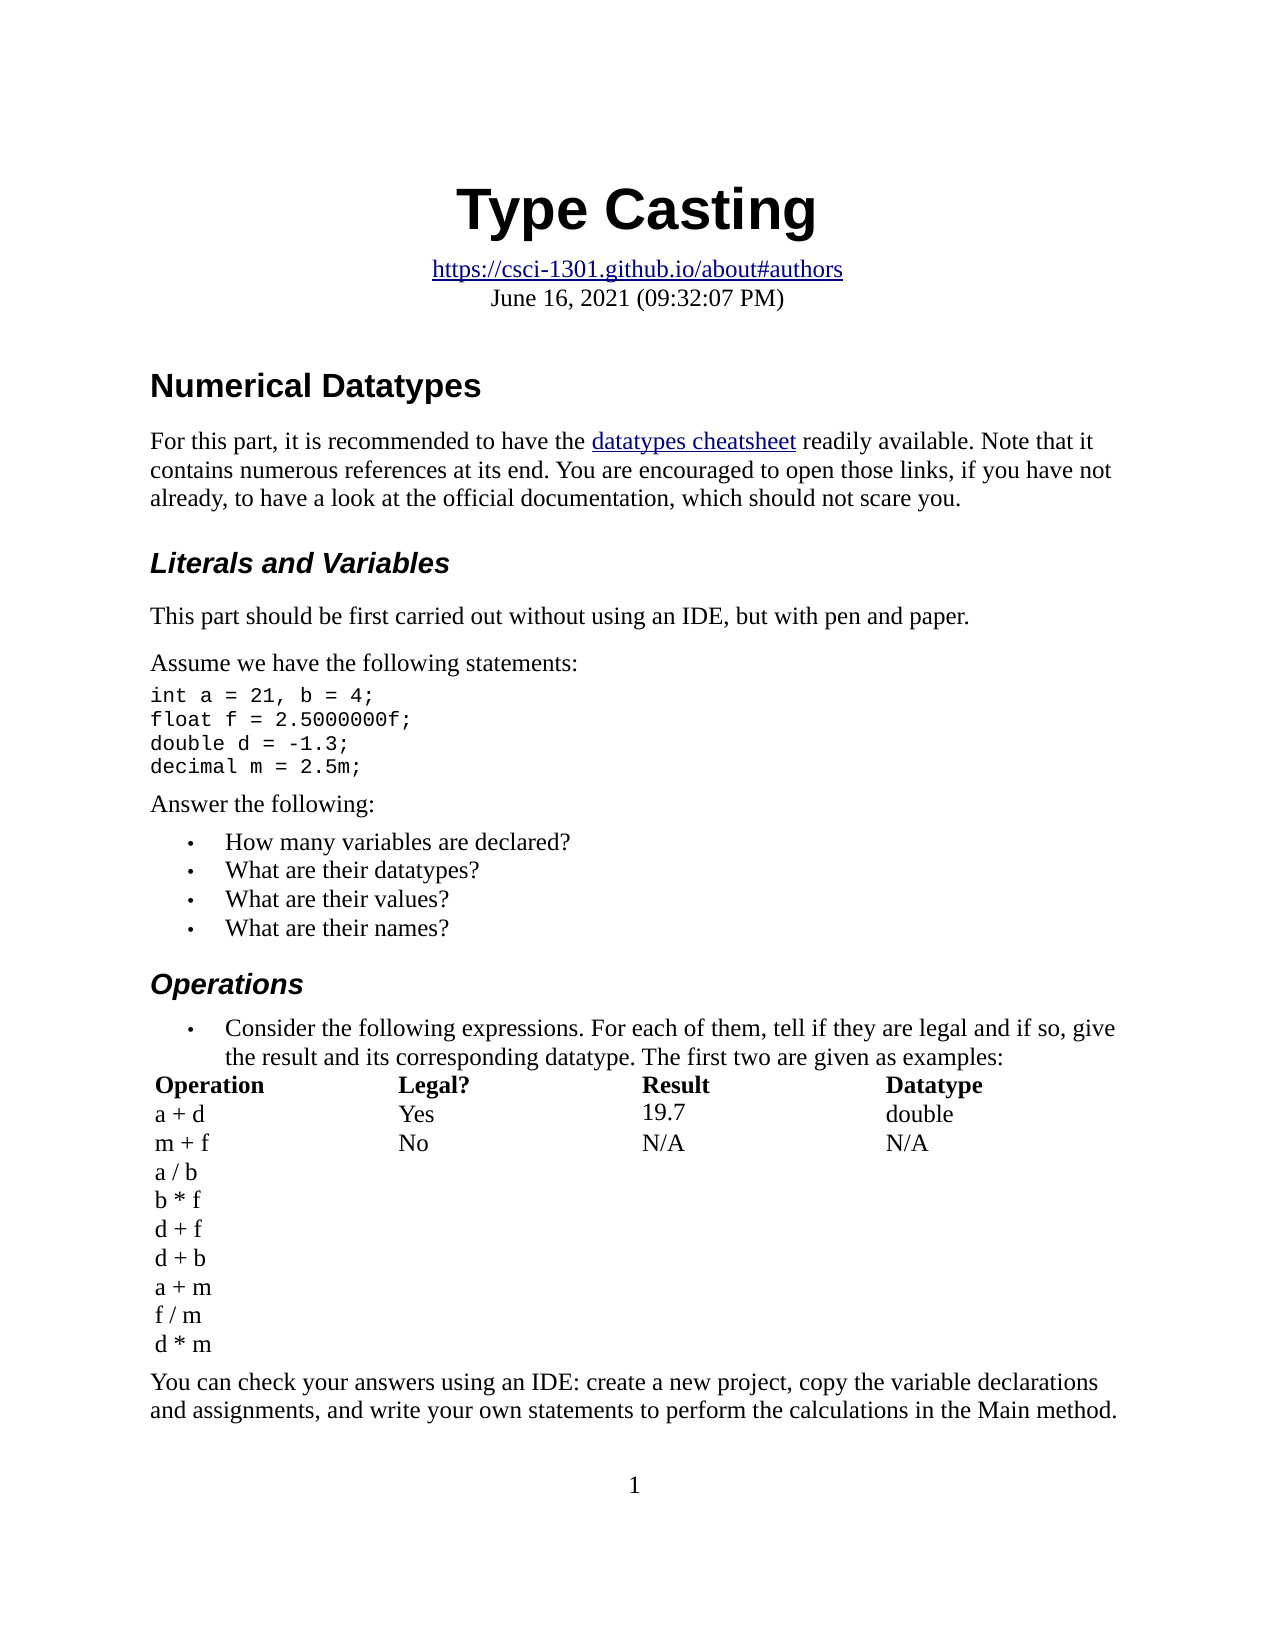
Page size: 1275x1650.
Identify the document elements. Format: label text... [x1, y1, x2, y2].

table_cell a + d [150, 1099, 394, 1128]
subtitle Operations [150, 967, 1125, 1000]
table_cell [881, 1272, 1125, 1300]
title Type Casting [150, 175, 1125, 242]
table_cell [881, 1243, 1125, 1272]
table_cell m + f [150, 1128, 394, 1157]
table_cell d * m [150, 1329, 394, 1358]
text int a = 21, b = 4; [150, 686, 1125, 709]
table_header Operation [150, 1070, 394, 1099]
text This part should be first carried out without using an IDE, but with pen and paper. [150, 601, 1125, 630]
table_cell a / b [150, 1157, 394, 1185]
table_cell d + b [150, 1243, 394, 1272]
table_cell [881, 1185, 1125, 1214]
subtitle Numerical Datatypes [150, 366, 1125, 404]
list What are their values? [187, 884, 1125, 913]
table_cell [394, 1272, 637, 1300]
list What are their names? [187, 913, 1125, 942]
table_cell [881, 1157, 1125, 1185]
text For this part, it is recommended to have the datatypes cheatsheet readily available. Note that it contains numerous references at its end. You are encouraged to open those links, if you have not already, to have a look at the official documentation, which should not scare you. [150, 426, 1125, 512]
list How many variables are declared? [187, 827, 1125, 856]
text float f = 2.5000000f; [150, 709, 1125, 733]
text double d = -1.3; [150, 733, 1125, 756]
table_cell [394, 1243, 637, 1272]
table_cell [394, 1300, 637, 1329]
table_cell double [881, 1099, 1125, 1128]
table_cell [394, 1185, 637, 1214]
table_cell [394, 1157, 637, 1185]
table_cell [638, 1214, 881, 1243]
table_cell [638, 1329, 881, 1358]
table_cell [638, 1272, 881, 1300]
text You can check your answers using an IDE: create a new project, copy the variable declarations and assignments, and write your own statements to perform the calculations in the Main method. [150, 1367, 1125, 1424]
subtitle Literals and Variables [150, 546, 1125, 580]
text Answer the following: [150, 789, 1125, 818]
table_cell [638, 1099, 881, 1128]
table_cell [638, 1157, 881, 1185]
table_cell f / m [150, 1300, 394, 1329]
table_cell a + m [150, 1272, 394, 1300]
table_cell N/A [638, 1128, 881, 1157]
text Assume we have the following statements: [150, 648, 1125, 677]
text https://csci-1301.github.io/about#authors [150, 254, 1125, 283]
table_cell Yes [394, 1099, 637, 1128]
table_cell [881, 1329, 1125, 1358]
text decimal m = 2.5m; [150, 756, 1125, 780]
list What are their datatypes? [187, 856, 1125, 884]
table_cell N/A [881, 1128, 1125, 1157]
table_cell [638, 1243, 881, 1272]
table_cell [638, 1300, 881, 1329]
table_header Legal? [394, 1070, 637, 1099]
table_header Result [638, 1070, 881, 1099]
table_cell b * f [150, 1185, 394, 1214]
table_header Datatype [881, 1070, 1125, 1099]
table_cell No [394, 1128, 637, 1157]
table_cell [881, 1214, 1125, 1243]
table_cell [638, 1185, 881, 1214]
table_cell [394, 1329, 637, 1358]
table_cell d + f [150, 1214, 394, 1243]
text June 16, 2021 (09:32:07 PM) [150, 283, 1125, 312]
list Consider the following expressions. For each of them, tell if they are legal and if so, give the result and its corresponding datatype. The first two are given as examples: [187, 1013, 1125, 1070]
table_cell [881, 1300, 1125, 1329]
table_cell [394, 1214, 637, 1243]
